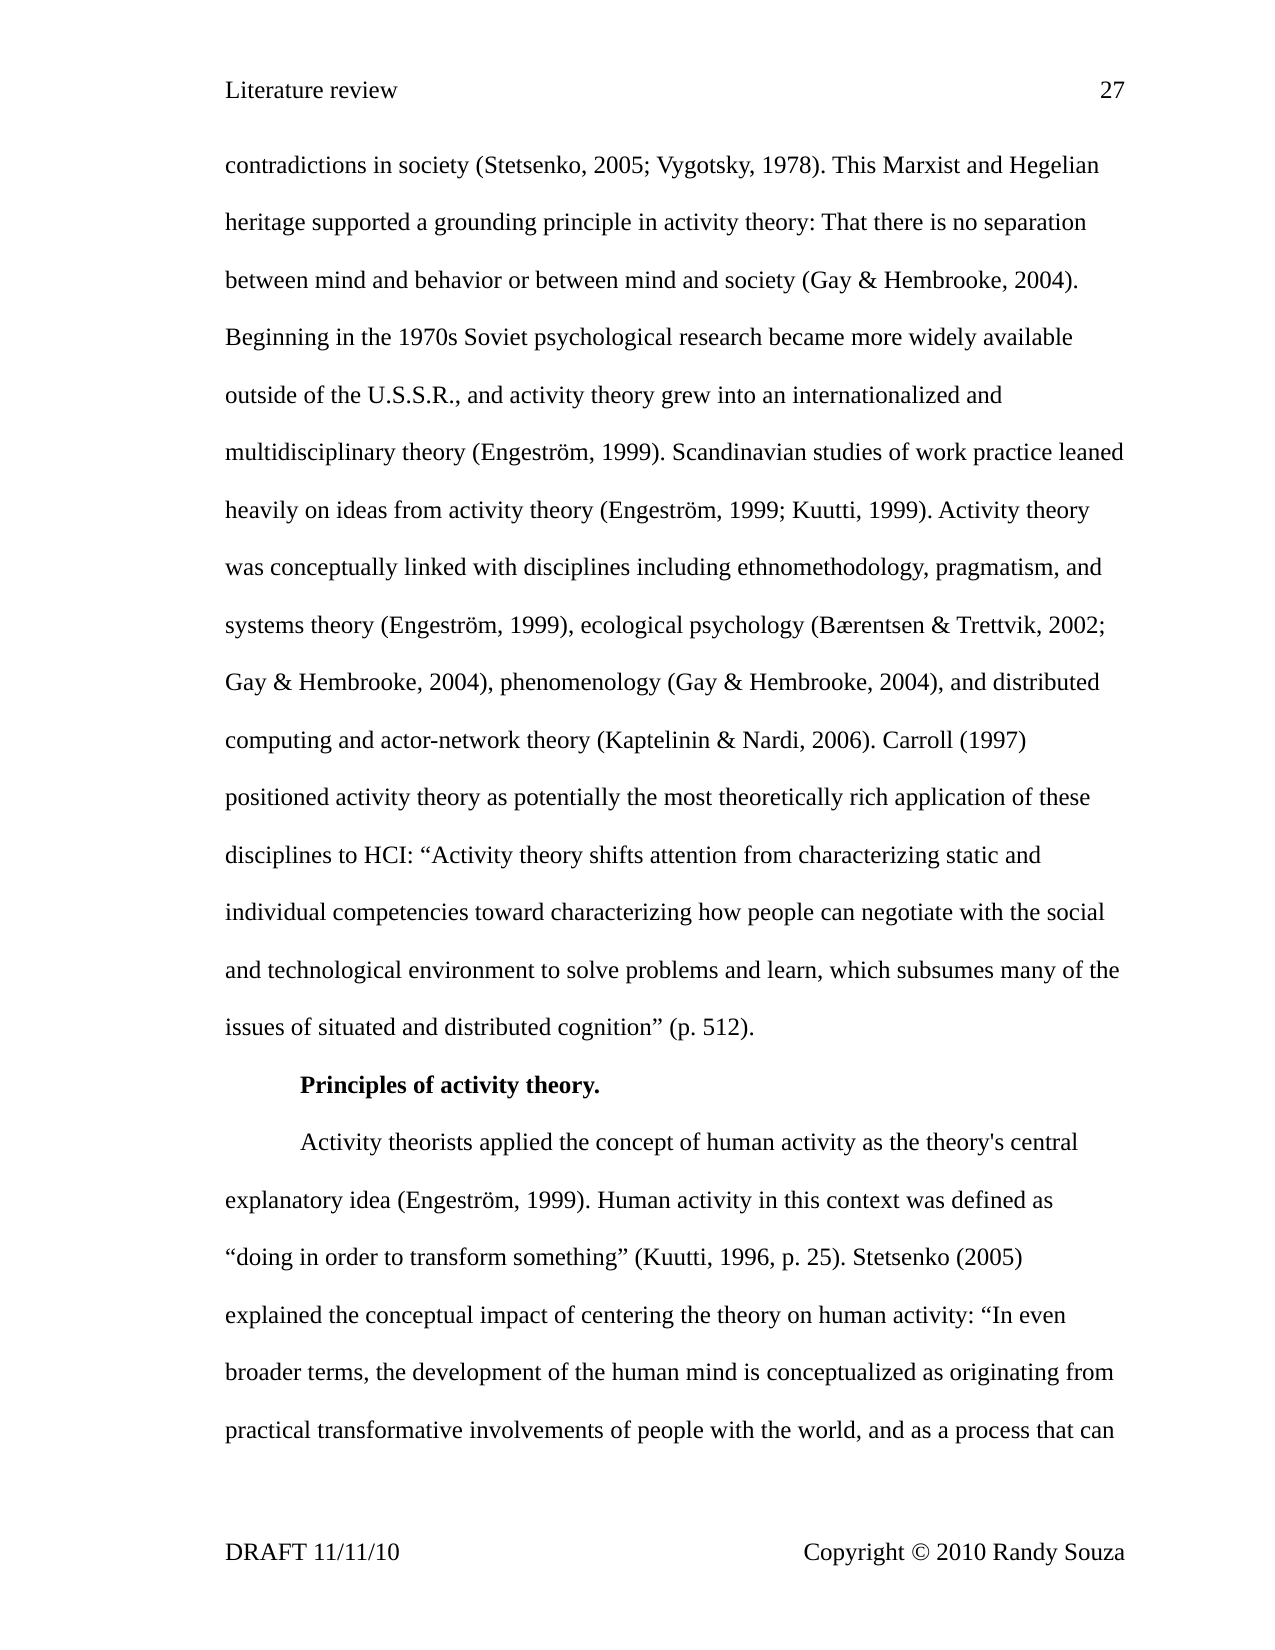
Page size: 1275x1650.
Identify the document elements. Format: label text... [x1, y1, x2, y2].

text Activity theorists applied the concept of human activity as the theory's central explanatory idea (Engeström, 1999). Human activity in this context was defined as “doing in order to transform something” (Kuutti, 1996, p. 25). Stetsenko (2005) explained the conceptual impact of centering the theory on human activity: “In even broader terms, the development of the human mind is conceptualized as originating from practical transformative involvements of people with the world, and as a process that can [225, 1127, 1125, 1444]
text contradictions in society (Stetsenko, 2005; Vygotsky, 1978). This Marxist and Hegelian heritage supported a grounding principle in activity theory: That there is no separation between mind and behavior or between mind and society (Gay & Hembrooke, 2004). Beginning in the 1970s Soviet psychological research became more widely available outside of the U.S.S.R., and activity theory grew into an internationalized and multidisciplinary theory (Engeström, 1999). Scandinavian studies of work practice leaned heavily on ideas from activity theory (Engeström, 1999; Kuutti, 1999). Activity theory was conceptually linked with disciplines including ethnomethodology, pragmatism, and systems theory (Engeström, 1999), ecological psychology (Bærentsen & Trettvik, 2002; Gay & Hembrooke, 2004), phenomenology (Gay & Hembrooke, 2004), and distributed computing and actor-network theory (Kaptelinin & Nardi, 2006). Carroll (1997) positioned activity theory as potentially the most theoretically rich application of these disciplines to HCI: “Activity theory shifts attention from characterizing static and individual competencies toward characterizing how people can negotiate with the social and technological environment to solve problems and learn, which subsumes many of the issues of situated and distributed cognition” (p. 512). [225, 150, 1125, 1041]
subtitle Principles of activity theory. [300, 1070, 1125, 1099]
